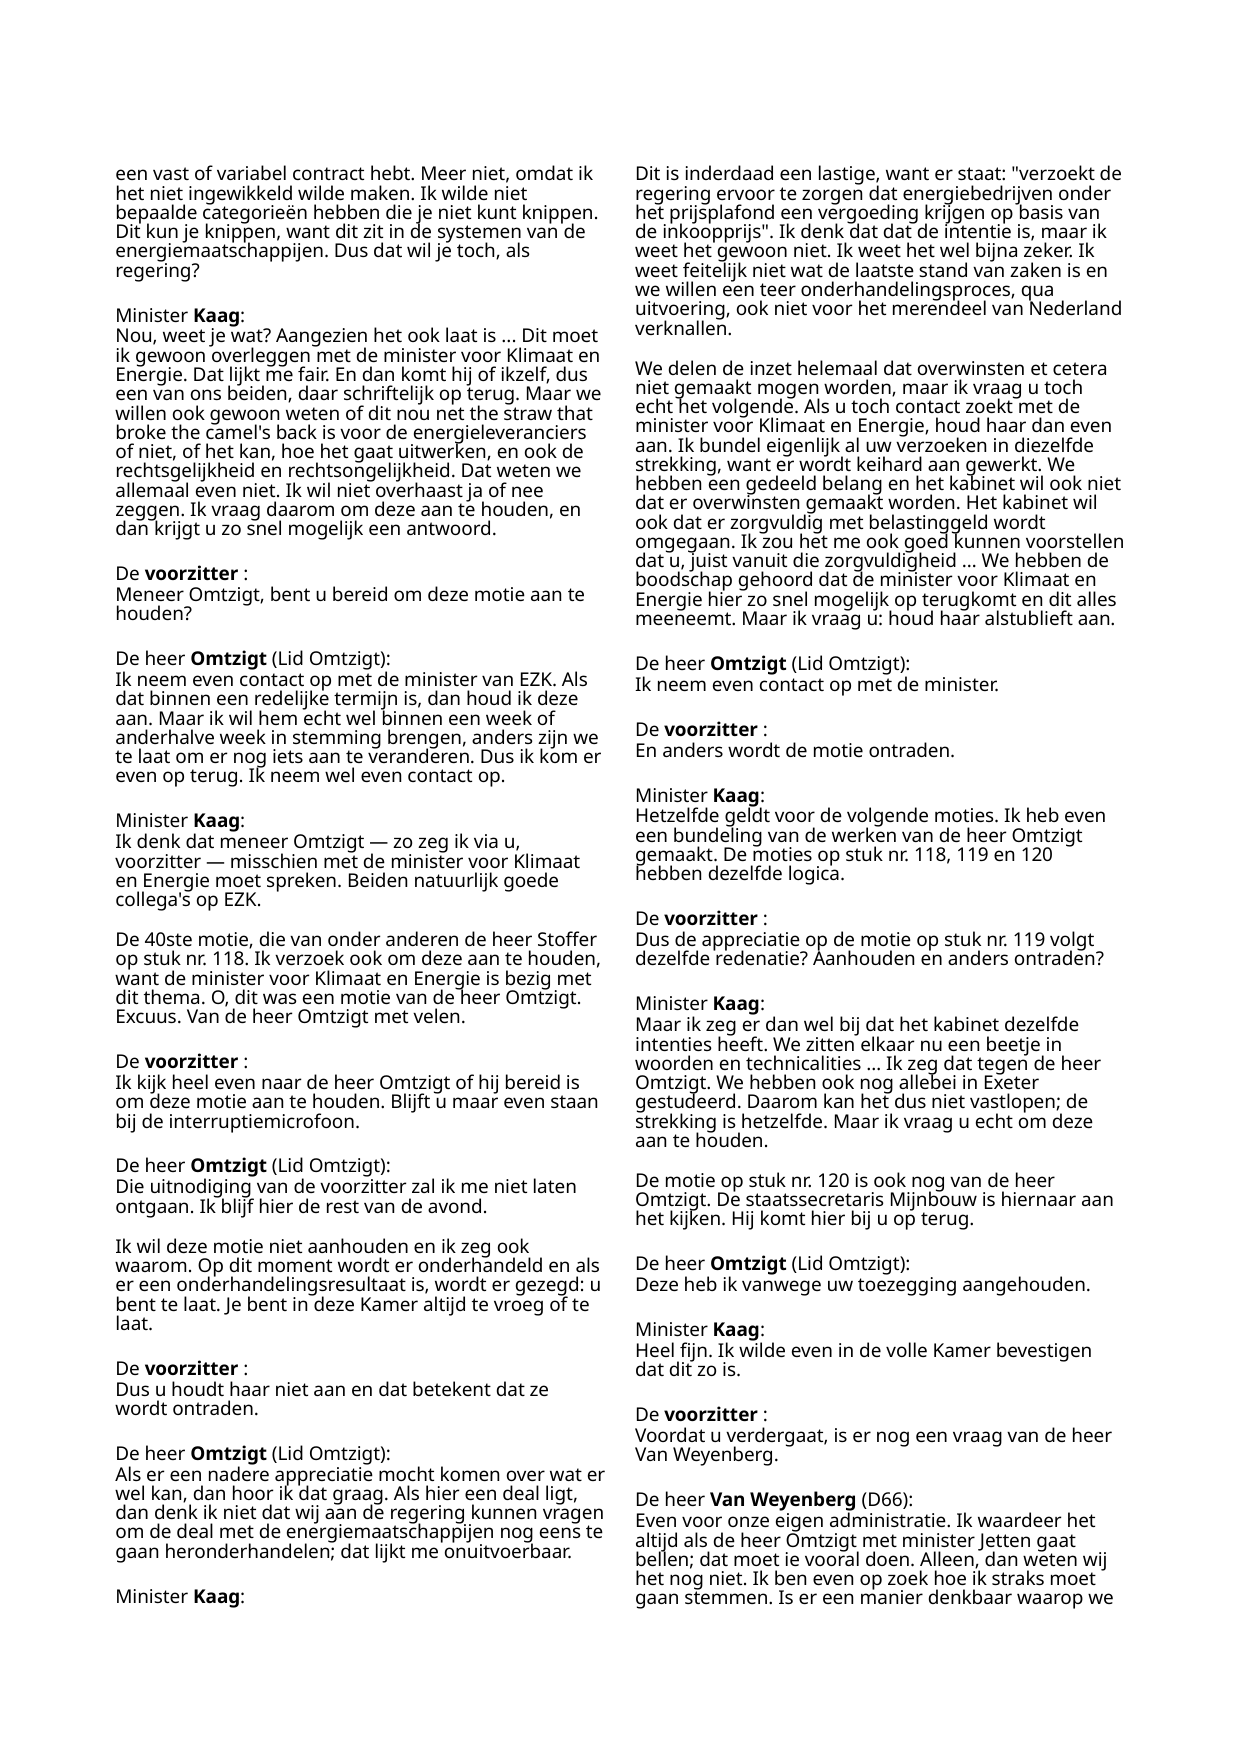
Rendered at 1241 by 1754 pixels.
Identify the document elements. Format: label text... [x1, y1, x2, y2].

text Minister Kaag: [115, 808, 605, 833]
text Even voor onze eigen administratie. Ik waardeer het altijd als de heer Omtzigt met minister Jetten gaat bellen; dat moet ie vooral doen. Alleen, dan weten wij het nog niet. Ik ben even op zoek hoe ik straks moet gaan stemmen. Is er een manier denkbaar waarop we [635, 1512, 1125, 1609]
text Als er een nadere appreciatie mocht komen over wat er wel kan, dan hoor ik dat graag. Als hier een deal ligt, dan denk ik niet dat wij aan de regering kunnen vragen om de deal met de energiemaatschappijen nog eens te gaan heronderhandelen; dat lijkt me onuitvoerbaar. [115, 1466, 605, 1562]
text Voordat u verdergaat, is er nog een vraag van de heer Van Weyenberg. [635, 1427, 1125, 1466]
text Dit is inderdaad een lastige, want er staat: "verzoekt de regering ervoor te zorgen dat energiebedrijven onder het prijsplafond een vergoeding krijgen op basis van de inkoopprijs". Ik denk dat dat de intentie is, maar ik weet het gewoon niet. Ik weet het wel bijna zeker. Ik weet feitelijk niet wat de laatste stand van zaken is en we willen een teer onderhandelingsproces, qua uitvoering, ook niet voor het merendeel van Nederland verknallen. [635, 165, 1125, 339]
text De voorzitter : [635, 716, 1125, 742]
text Ik wil deze motie niet aanhouden en ik zeg ook waarom. Op dit moment wordt er onderhandeld en als er een onderhandelingsresultaat is, wordt er gezegd: u bent te laat. Je bent in deze Kamer altijd te vroeg of te laat. [115, 1238, 605, 1334]
text Ik neem even contact op met de minister van EZK. Als dat binnen een redelijke termijn is, dan houd ik deze aan. Maar ik wil hem echt wel binnen een week of anderhalve week in stemming brengen, anders zijn we te laat om er nog iets aan te veranderen. Dus ik kom er even op terug. Ik neem wel even contact op. [115, 671, 605, 787]
text De heer Omtzigt (Lid Omtzigt): [115, 645, 605, 671]
text De heer Omtzigt (Lid Omtzigt): [115, 1153, 605, 1178]
text Die uitnodiging van de voorzitter zal ik me niet laten ontgaan. Ik blijf hier de rest van de avond. [115, 1178, 605, 1217]
text Ik neem even contact op met de minister. [635, 676, 1125, 695]
text De motie op stuk nr. 120 is ook nog van de heer Omtzigt. De staatssecretaris Mijnbouw is hiernaar aan het kijken. Hij komt hier bij u op terug. [635, 1172, 1125, 1230]
text De voorzitter : [635, 1401, 1125, 1427]
text De voorzitter : [635, 905, 1125, 931]
text Minister Kaag: [635, 1316, 1125, 1342]
text Minister Kaag: [635, 991, 1125, 1016]
text Maar ik zeg er dan wel bij dat het kabinet dezelfde intenties heeft. We zitten elkaar nu een beetje in woorden en technicalities … Ik zeg dat tegen de heer Omtzigt. We hebben ook nog allebei in Exeter gestudeerd. Daarom kan het dus niet vastlopen; de strekking is hetzelfde. Maar ik vraag u echt om deze aan te houden. [635, 1016, 1125, 1151]
text De heer Omtzigt (Lid Omtzigt): [635, 650, 1125, 676]
text Ik denk dat meneer Omtzigt — zo zeg ik via u, voorzitter — misschien met de minister voor Klimaat en Energie moet spreken. Beiden natuurlijk goede collega's op EZK. [115, 833, 605, 910]
text Dus u houdt haar niet aan en dat betekent dat ze wordt ontraden. [115, 1381, 605, 1419]
text Dus de appreciatie op de motie op stuk nr. 119 volgt dezelfde redenatie? Aanhouden en anders ontraden? [635, 931, 1125, 970]
text Minister Kaag: [115, 1583, 605, 1609]
text Ik kijk heel even naar de heer Omtzigt of hij bereid is om deze motie aan te houden. Blijft u maar even staan bij de interruptiemicrofoon. [115, 1074, 605, 1132]
text Hetzelfde geldt voor de volgende moties. Ik heb even een bundeling van de werken van de heer Omtzigt gemaakt. De moties op stuk nr. 118, 119 en 120 hebben dezelfde logica. [635, 807, 1125, 884]
text De heer Van Weyenberg (D66): [635, 1487, 1125, 1512]
text En anders wordt de motie ontraden. [635, 742, 1125, 761]
text Minister Kaag: [635, 782, 1125, 807]
text De voorzitter : [115, 560, 605, 586]
text Meneer Omtzigt, bent u bereid om deze motie aan te houden? [115, 586, 605, 624]
text De heer Omtzigt (Lid Omtzigt): [115, 1440, 605, 1466]
text De 40ste motie, die van onder anderen de heer Stoffer op stuk nr. 118. Ik verzoek ook om deze aan te houden, want de minister voor Klimaat en Energie is bezig met dit thema. O, dit was een motie van de heer Omtzigt. Excuus. Van de heer Omtzigt met velen. [115, 931, 605, 1027]
text Heel fijn. Ik wilde even in de volle Kamer bevestigen dat dit zo is. [635, 1342, 1125, 1381]
text De voorzitter : [115, 1355, 605, 1381]
text We delen de inzet helemaal dat overwinsten et cetera niet gemaakt mogen worden, maar ik vraag u toch echt het volgende. Als u toch contact zoekt met de minister voor Klimaat en Energie, houd haar dan even aan. Ik bundel eigenlijk al uw verzoeken in diezelfde strekking, want er wordt keihard aan gewerkt. We hebben een gedeeld belang en het kabinet wil ook niet dat er overwinsten gemaakt worden. Het kabinet wil ook dat er zorgvuldig met belastinggeld wordt omgegaan. Ik zou het me ook goed kunnen voorstellen dat u, juist vanuit die zorgvuldigheid … We hebben de boodschap gehoord dat de minister voor Klimaat en Energie hier zo snel mogelijk op terugkomt en dit alles meeneemt. Maar ik vraag u: houd haar alstublieft aan. [635, 359, 1125, 629]
text De voorzitter : [115, 1048, 605, 1074]
text een vast of variabel contract hebt. Meer niet, omdat ik het niet ingewikkeld wilde maken. Ik wilde niet bepaalde categorieën hebben die je niet kunt knippen. Dit kun je knippen, want dit zit in de systemen van de energiemaatschappijen. Dus dat wil je toch, als regering? [115, 165, 605, 281]
text Deze heb ik vanwege uw toezegging aangehouden. [635, 1276, 1125, 1296]
text Minister Kaag: [115, 302, 605, 327]
text Nou, weet je wat? Aangezien het ook laat is ... Dit moet ik gewoon overleggen met de minister voor Klimaat en Energie. Dat lijkt me fair. En dan komt hij of ikzelf, dus een van ons beiden, daar schriftelijk op terug. Maar we willen ook gewoon weten of dit nou net the straw that broke the camel's back is voor de energieleveranciers of niet, of het kan, hoe het gaat uitwerken, en ook de rechtsgelijkheid en rechtsongelijkheid. Dat weten we allemaal even niet. Ik wil niet overhaast ja of nee zeggen. Ik vraag daarom om deze aan te houden, en dan krijgt u zo snel mogelijk een antwoord. [115, 327, 605, 539]
text De heer Omtzigt (Lid Omtzigt): [635, 1251, 1125, 1276]
